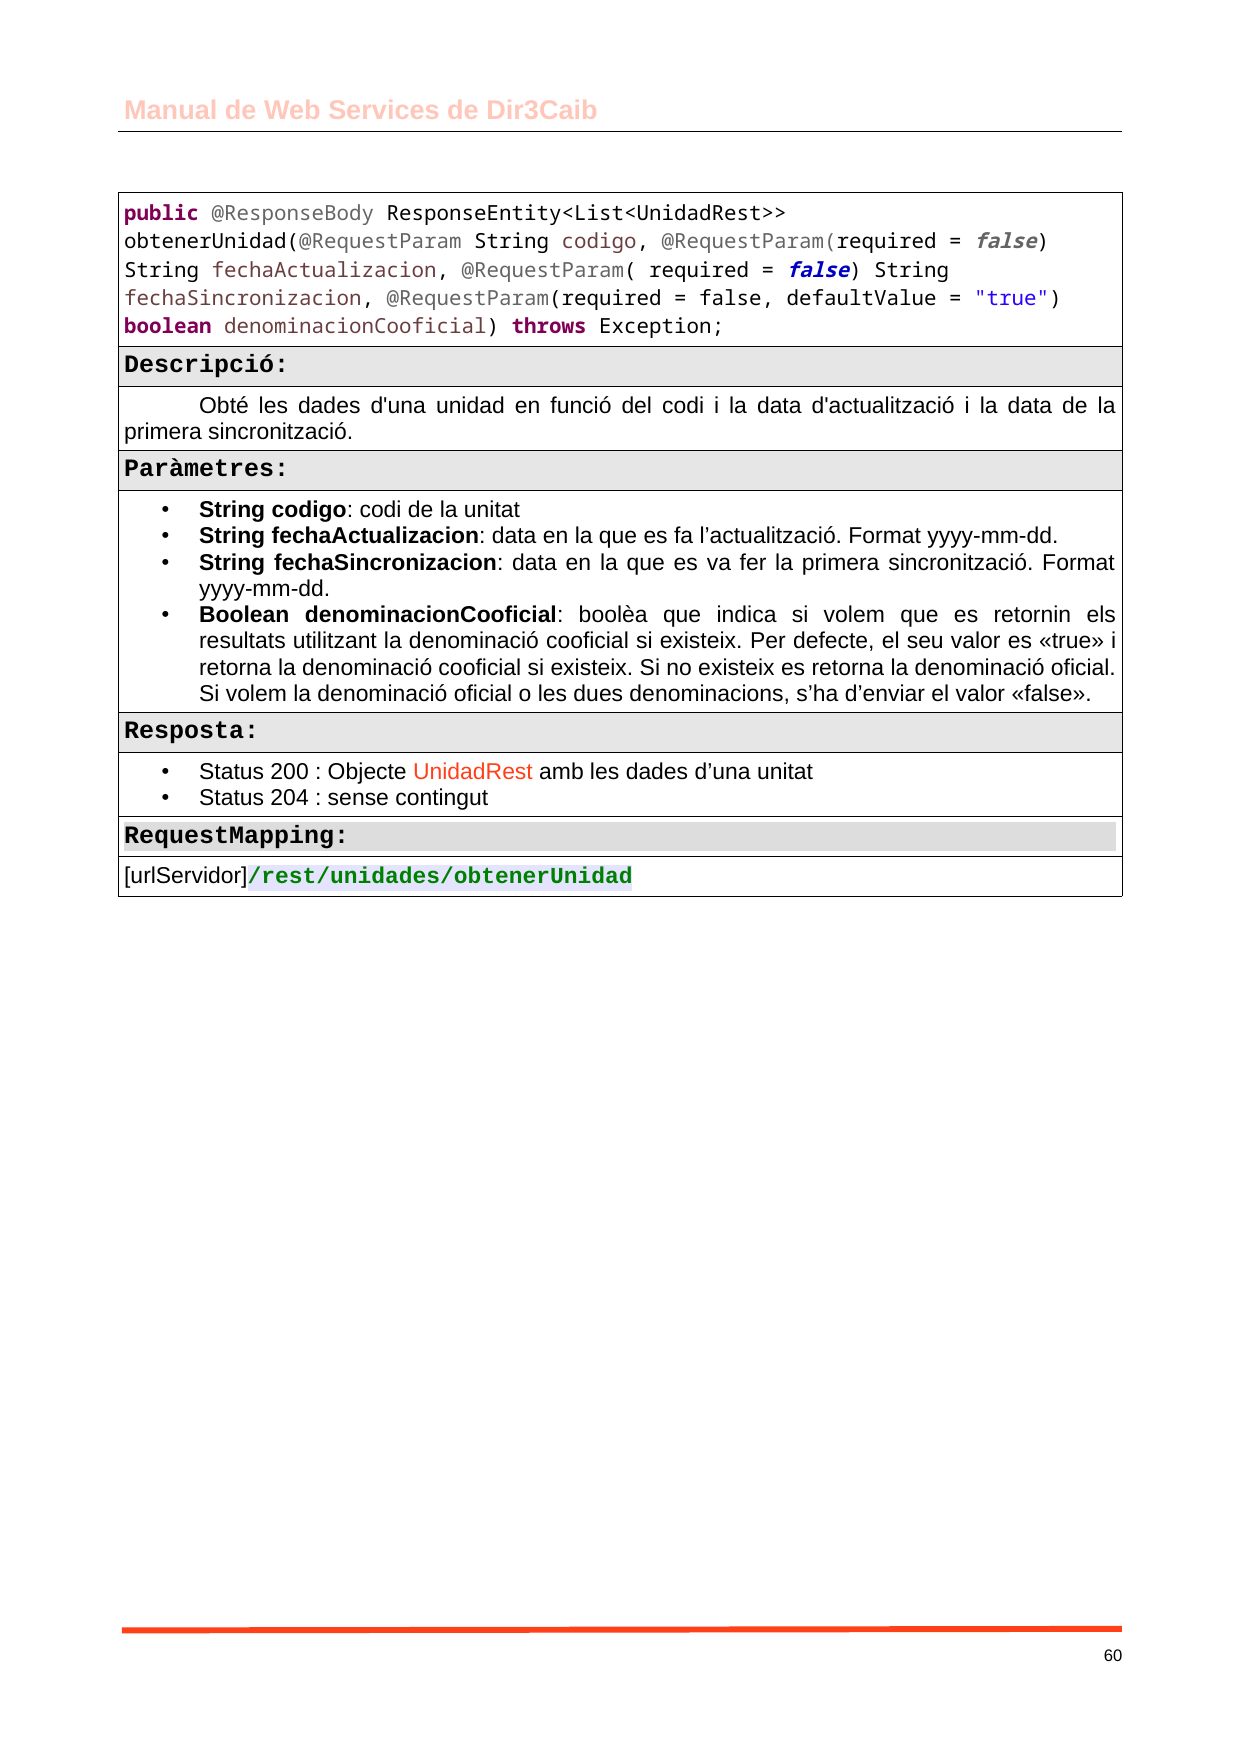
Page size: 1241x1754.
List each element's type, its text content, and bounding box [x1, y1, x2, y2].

table_cell Descripció: [119, 347, 1122, 386]
table_cell Obté les dades d'una unidad en funció del codi i la data d'actualització i la data de la primera sincronització. [119, 387, 1122, 450]
table_cell Status 200 : Objecte UnidadRest amb les dades d’una unitat Status 204 : sense contingut [119, 753, 1122, 816]
table_cell Resposta: [119, 713, 1122, 752]
table_cell String codigo: codi de la unitat String fechaActualizacion: data en la que es fa l’actualització. Format yyyy-mm-dd. String fechaSincronizacion: data en la que es va fer la primera sincronització. Format yyyy-mm-dd. Boolean denominacionCooficial: boolèa que indica si volem que es retornin els resultats utilitzant la denominació cooficial si existeix. Per defecte, el seu valor es «true» i retorna la denominació cooficial si existeix. Si no existeix es retorna la denominació oficial. Si volem la denominació oficial o les dues denominacions, s’ha d’enviar el valor «false». [119, 491, 1122, 712]
table_cell RequestMapping: [119, 817, 1122, 856]
table_cell public @ResponseBody ResponseEntity<List<UnidadRest>> obtenerUnidad(@RequestParam String codigo, @RequestParam(required = false) String fechaActualizacion, @RequestParam( required = false) String fechaSincronizacion, @RequestParam(required = false, defaultValue = "true") boolean denominacionCooficial) throws Exception; [119, 193, 1122, 346]
table_cell Paràmetres: [119, 451, 1122, 490]
table_cell [urlServidor]/rest/unidades/obtenerUnidad [119, 857, 1122, 896]
